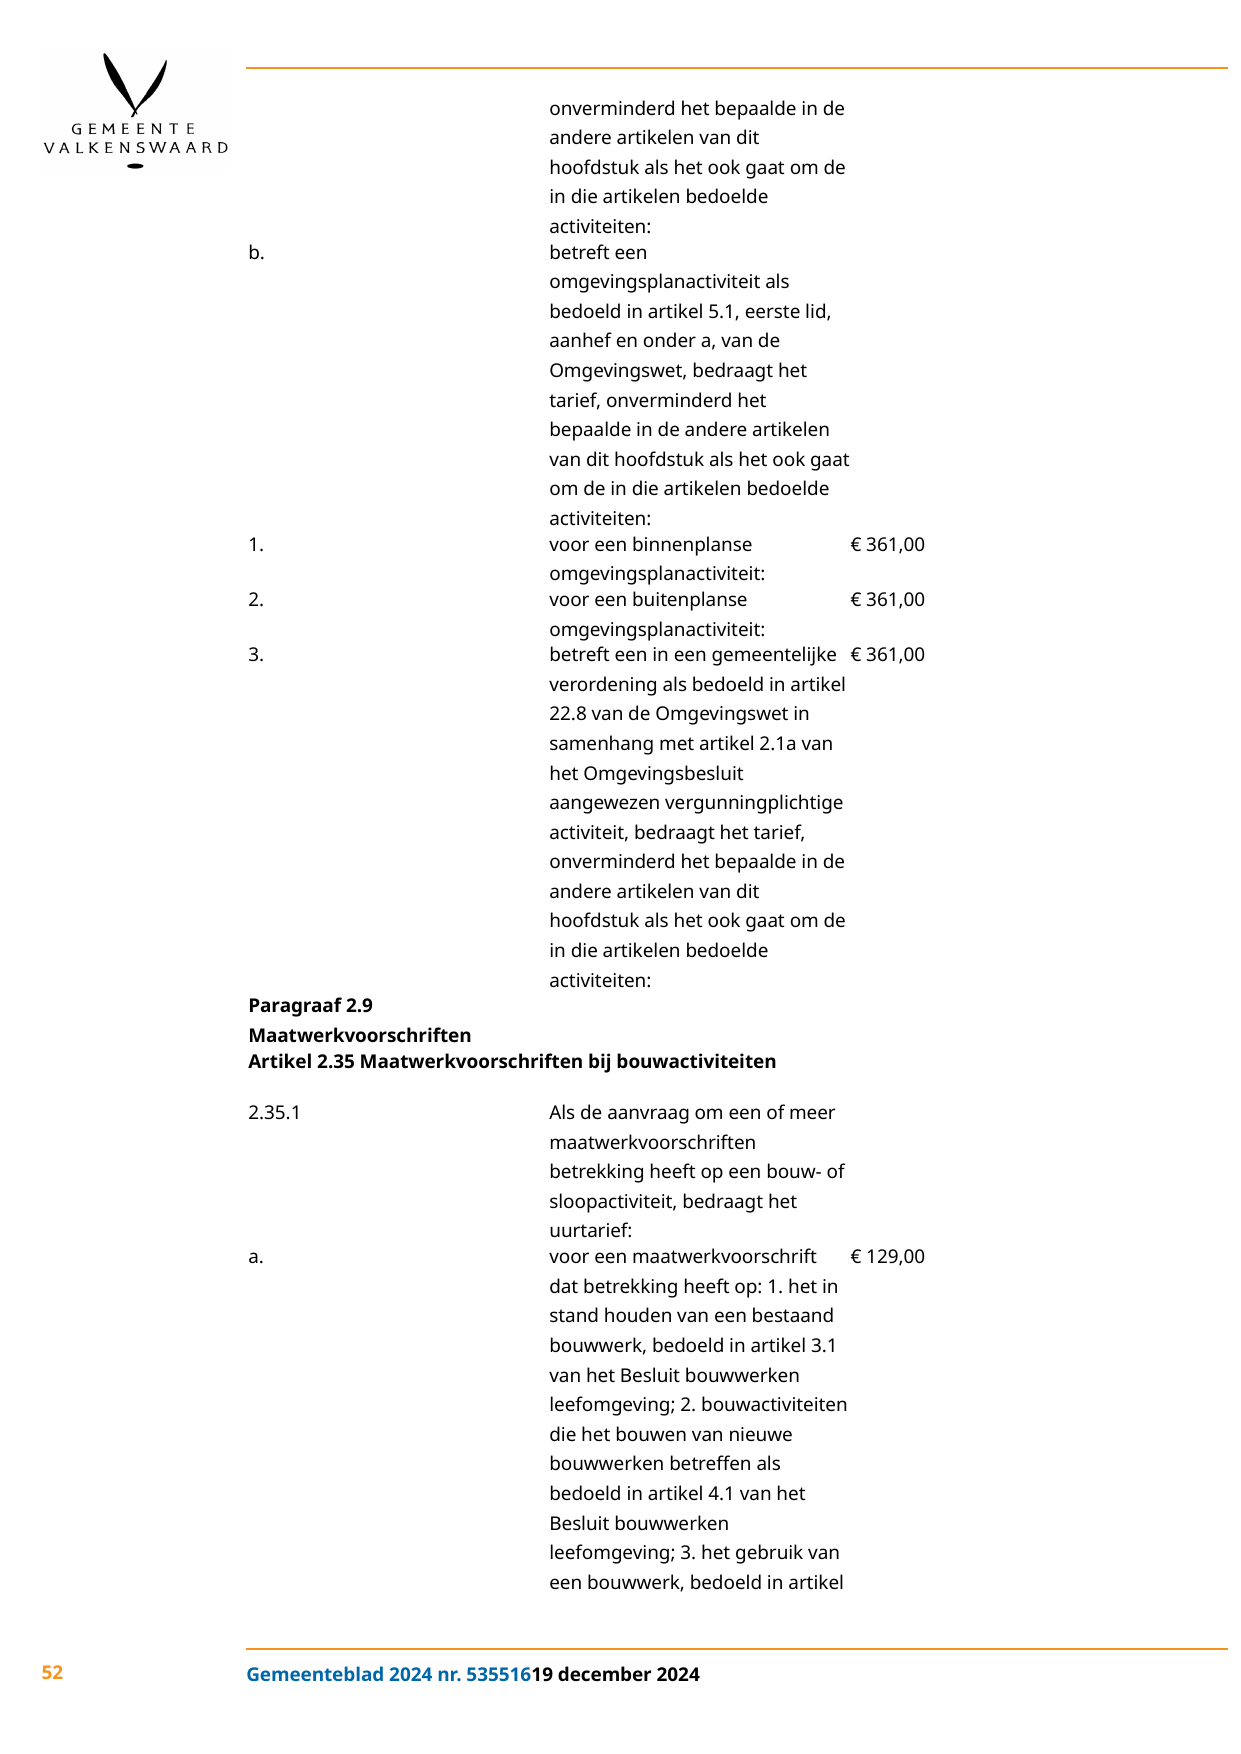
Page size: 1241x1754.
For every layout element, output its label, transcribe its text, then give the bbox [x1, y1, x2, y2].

table_cell 3. [248, 641, 549, 993]
table_cell Als de aanvraag om een of meer maatwerkvoorschriften betrekking heeft op een bouw- of sloopactiviteit, bedraagt het uurtarief: [549, 1099, 850, 1243]
table_cell voor een buitenplanse omgevingsplanactiviteit: [549, 586, 850, 641]
table_cell betreft een in een gemeentelijke verordening als bedoeld in artikel 22.8 van de Omgevingswet in samenhang met artikel 2.1a van het Omgevingsbesluit aangewezen vergunningplichtige activiteit, bedraagt het tarief, onverminderd het bepaalde in de andere artikelen van dit hoofdstuk als het ook gaat om de in die artikelen bedoelde activiteiten: [549, 641, 850, 993]
table_cell [850, 95, 1152, 239]
table_cell onverminderd het bepaalde in de andere artikelen van dit hoofdstuk als het ook gaat om de in die artikelen bedoelde activiteiten: [549, 95, 850, 239]
table_cell [248, 1074, 549, 1099]
table_cell betreft een omgevingsplanactiviteit als bedoeld in artikel 5.1, eerste lid, aanhef en onder a, van de Omgevingswet, bedraagt het tarief, onverminderd het bepaalde in de andere artikelen van dit hoofdstuk als het ook gaat om de in die artikelen bedoelde activiteiten: [549, 239, 850, 531]
table_cell [850, 1074, 1152, 1099]
table_cell Paragraaf 2.9 Maatwerkvoorschriften [248, 993, 549, 1048]
table_cell Artikel 2.35 Maatwerkvoorschriften bij bouwactiviteiten [248, 1048, 1152, 1074]
table_cell € 129,00 [850, 1244, 1152, 1594]
table_cell [850, 239, 1152, 531]
table_cell a. [248, 1244, 549, 1594]
table_cell [850, 1099, 1152, 1243]
table_cell 2. [248, 586, 549, 641]
table_cell [248, 95, 549, 239]
table_cell voor een maatwerkvoorschrift dat betrekking heeft op: 1. het in stand houden van een bestaand bouwwerk, bedoeld in artikel 3.1 van het Besluit bouwwerken leefomgeving; 2. bouwactiviteiten die het bouwen van nieuwe bouwwerken betreffen als bedoeld in artikel 4.1 van het Besluit bouwwerken leefomgeving; 3. het gebruik van een bouwwerk, bedoeld in artikel [549, 1244, 850, 1594]
table_cell 2.35.1 [248, 1099, 549, 1243]
table_cell € 361,00 [850, 531, 1152, 586]
picture [41, 47, 231, 172]
table_cell 1. [248, 531, 549, 586]
table_cell [549, 1074, 850, 1099]
table_cell € 361,00 [850, 586, 1152, 641]
table_cell b. [248, 239, 549, 531]
table_cell € 361,00 [850, 641, 1152, 993]
table_cell voor een binnenplanse omgevingsplanactiviteit: [549, 531, 850, 586]
